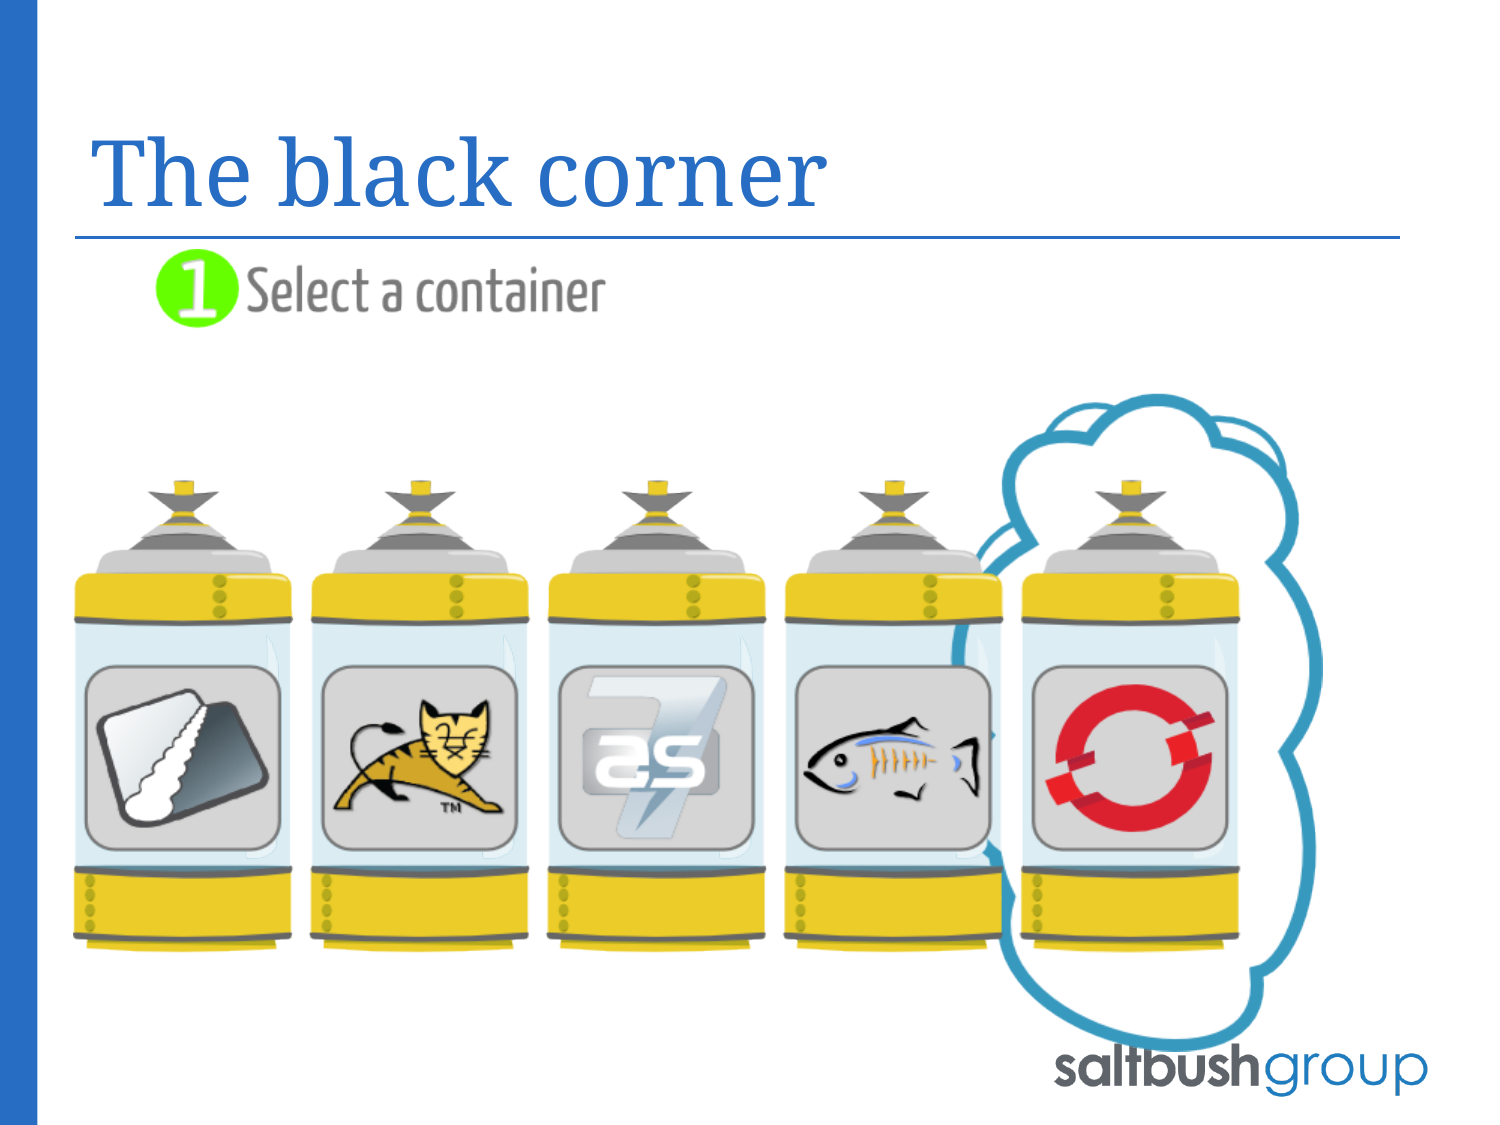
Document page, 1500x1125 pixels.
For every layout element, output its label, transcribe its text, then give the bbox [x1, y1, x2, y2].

title The black corner [75, 45, 1430, 233]
picture [73, 249, 1430, 1102]
